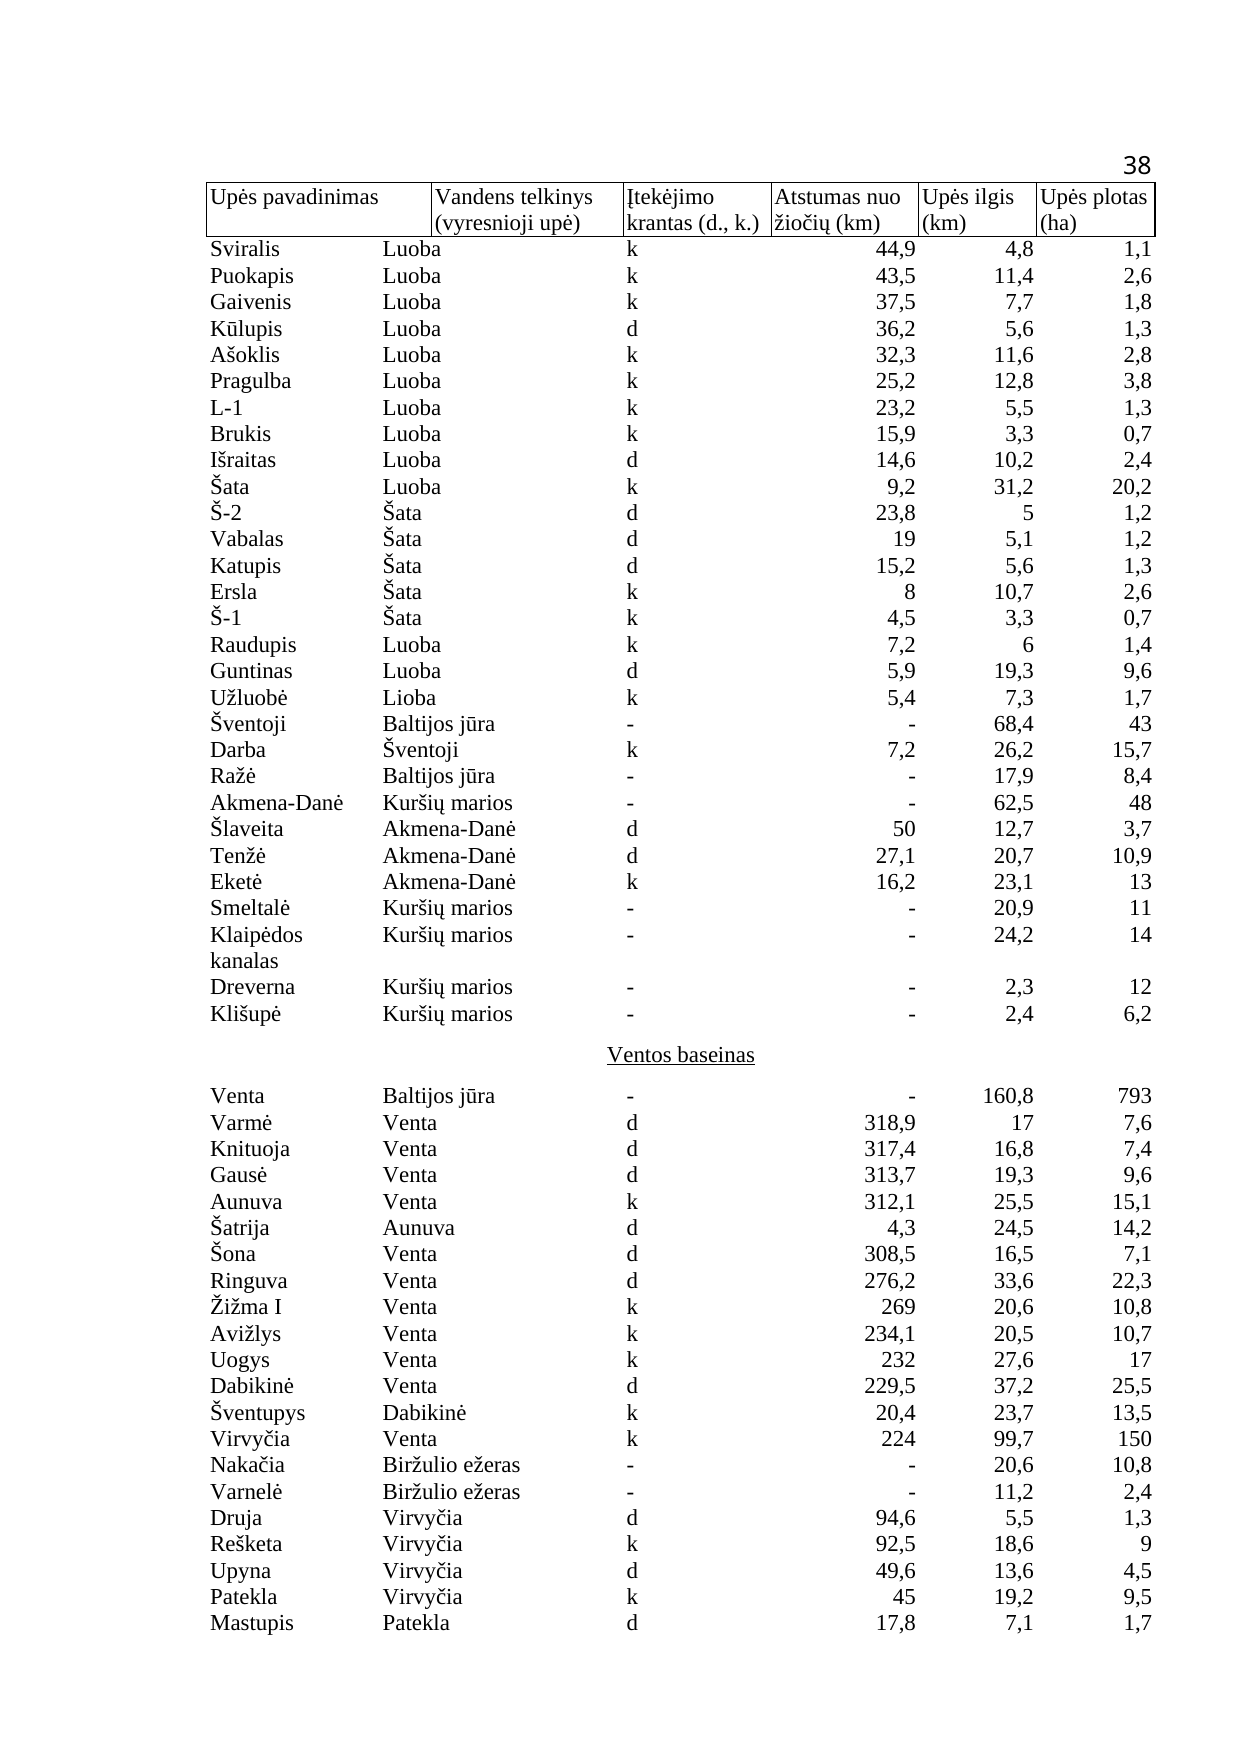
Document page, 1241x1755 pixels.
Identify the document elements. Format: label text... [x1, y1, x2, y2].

table_cell - [771, 710, 919, 736]
table_cell Kuršių marios [379, 921, 623, 973]
table_cell 4,8 [919, 237, 1037, 262]
table_cell Šlaveita [207, 815, 379, 842]
table_cell 9,5 [1037, 1583, 1155, 1609]
table_cell d [623, 1135, 771, 1161]
table_cell d [623, 1267, 771, 1293]
table_cell 6,2 [1037, 1000, 1155, 1026]
table_cell Venta [207, 1083, 379, 1109]
table_cell k [623, 367, 771, 394]
table_cell 7,6 [1037, 1109, 1155, 1135]
table_cell - [771, 1451, 919, 1478]
table_cell 1,2 [1037, 499, 1155, 525]
table_cell - [623, 894, 771, 921]
table_cell 23,8 [771, 499, 919, 525]
table_cell d [623, 842, 771, 868]
table_cell 23,1 [919, 868, 1037, 894]
table_cell 37,5 [771, 288, 919, 314]
table_cell Eketė [207, 868, 379, 894]
table_cell 160,8 [919, 1083, 1037, 1109]
table_cell Gausė [207, 1161, 379, 1188]
table_cell - [623, 789, 771, 815]
table_cell 317,4 [771, 1135, 919, 1161]
table_cell 94,6 [771, 1504, 919, 1530]
table_cell k [623, 605, 771, 631]
table_cell 17 [919, 1109, 1037, 1135]
table_cell 0,7 [1037, 420, 1155, 446]
table_cell 50 [771, 815, 919, 842]
table_cell Biržulio ežeras [379, 1478, 623, 1504]
table_cell 23,7 [919, 1399, 1037, 1425]
table_cell 5 [919, 499, 1037, 525]
table_cell 20,6 [919, 1293, 1037, 1319]
table_cell - [771, 894, 919, 921]
table_cell Luoba [379, 657, 623, 683]
table_cell 20,7 [919, 842, 1037, 868]
table_cell 224 [771, 1425, 919, 1451]
table_cell - [771, 1000, 919, 1026]
table_cell 12,7 [919, 815, 1037, 842]
table_cell 92,5 [771, 1530, 919, 1557]
table_cell Luoba [379, 341, 623, 367]
table_cell 7,3 [919, 684, 1037, 710]
table_cell 7,2 [771, 736, 919, 763]
table_cell Puokapis [207, 262, 379, 288]
table_cell d [623, 1214, 771, 1241]
table_cell Nakačia [207, 1451, 379, 1478]
table_cell Šventoji [207, 710, 379, 736]
table_cell 229,5 [771, 1372, 919, 1399]
table_cell Ventos baseinas [207, 1026, 1155, 1082]
table_cell Venta [379, 1425, 623, 1451]
table_cell 20,4 [771, 1399, 919, 1425]
table_cell 2,6 [1037, 578, 1155, 604]
table_cell d [623, 1109, 771, 1135]
table_header Upės plotas (ha) [1037, 183, 1154, 236]
table_cell 9,6 [1037, 657, 1155, 683]
table_cell d [623, 525, 771, 552]
table_cell k [623, 288, 771, 314]
table_cell 20,6 [919, 1451, 1037, 1478]
table_cell Kuršių marios [379, 789, 623, 815]
table_cell 7,1 [919, 1610, 1037, 1636]
table_cell Venta [379, 1109, 623, 1135]
table_cell k [623, 341, 771, 367]
table_cell d [623, 446, 771, 473]
table_cell 276,2 [771, 1267, 919, 1293]
table_cell k [623, 736, 771, 763]
table_cell d [623, 1161, 771, 1188]
table_cell 793 [1037, 1083, 1155, 1109]
table_cell k [623, 1293, 771, 1319]
table_cell 9 [1037, 1530, 1155, 1557]
table_cell - [623, 1083, 771, 1109]
table_cell 308,5 [771, 1241, 919, 1267]
table_cell Virvyčia [379, 1583, 623, 1609]
table_cell 10,9 [1037, 842, 1155, 868]
table_cell Luoba [379, 367, 623, 394]
table_cell Virvyčia [207, 1425, 379, 1451]
table_header Atstumas nuo žiočių (km) [772, 183, 918, 236]
table_cell Šata [207, 473, 379, 499]
table_cell Lioba [379, 684, 623, 710]
table_cell Venta [379, 1293, 623, 1319]
table_cell k [623, 262, 771, 288]
table_cell Šata [379, 578, 623, 604]
table_cell k [623, 868, 771, 894]
table_cell Šventupys [207, 1399, 379, 1425]
table_cell 10,7 [1037, 1320, 1155, 1346]
table_cell 19,3 [919, 1161, 1037, 1188]
table_cell 234,1 [771, 1320, 919, 1346]
table_cell d [623, 499, 771, 525]
table_cell Akmena-Danė [207, 789, 379, 815]
table_header Upės ilgis (km) [919, 183, 1036, 236]
table_cell Baltijos jūra [379, 1083, 623, 1109]
table_cell Šata [379, 499, 623, 525]
table_cell k [623, 684, 771, 710]
table_cell 20,9 [919, 894, 1037, 921]
table_cell 19,2 [919, 1583, 1037, 1609]
table_cell 1,7 [1037, 684, 1155, 710]
table_cell Aunuva [379, 1214, 623, 1241]
table_cell 33,6 [919, 1267, 1037, 1293]
table_cell 17,9 [919, 763, 1037, 789]
table_cell 25,5 [919, 1188, 1037, 1214]
table_cell 36,2 [771, 315, 919, 341]
table_cell Patekla [379, 1610, 623, 1636]
table_cell Š-1 [207, 605, 379, 631]
table_cell 99,7 [919, 1425, 1037, 1451]
table_cell 23,2 [771, 394, 919, 420]
table_cell 8,4 [1037, 763, 1155, 789]
table_cell Šona [207, 1241, 379, 1267]
table_cell 12,8 [919, 367, 1037, 394]
table_cell Raudupis [207, 631, 379, 657]
table_cell 150 [1037, 1425, 1155, 1451]
table_cell k [623, 1530, 771, 1557]
table_cell 5,6 [919, 552, 1037, 578]
table_cell 269 [771, 1293, 919, 1319]
table_cell Upyna [207, 1557, 379, 1583]
table_cell d [623, 1241, 771, 1267]
table_header Įtekėjimo krantas (d., k.) [624, 183, 771, 236]
table_cell 2,4 [919, 1000, 1037, 1026]
table_header Vandens telkinys (vyresnioji upė) [432, 183, 623, 236]
table_cell Šata [379, 605, 623, 631]
table_cell k [623, 473, 771, 499]
table_cell 24,5 [919, 1214, 1037, 1241]
table_cell k [623, 1425, 771, 1451]
table_cell 44,9 [771, 237, 919, 262]
table_cell 10,8 [1037, 1451, 1155, 1478]
table_cell 27,6 [919, 1346, 1037, 1372]
table_cell Venta [379, 1161, 623, 1188]
table_cell 7,4 [1037, 1135, 1155, 1161]
table_cell Šata [379, 525, 623, 552]
table_cell 5,5 [919, 394, 1037, 420]
table_cell - [623, 974, 771, 1000]
table_cell Rešketa [207, 1530, 379, 1557]
table_cell 14 [1037, 921, 1155, 973]
table_cell - [771, 1478, 919, 1504]
table_cell 312,1 [771, 1188, 919, 1214]
table_cell Patekla [207, 1583, 379, 1609]
table_cell 318,9 [771, 1109, 919, 1135]
table_cell 0,7 [1037, 605, 1155, 631]
table_cell k [623, 1188, 771, 1214]
table_cell 45 [771, 1583, 919, 1609]
table_cell 13 [1037, 868, 1155, 894]
table_cell 8 [771, 578, 919, 604]
table_cell Luoba [379, 631, 623, 657]
table_cell Knituoja [207, 1135, 379, 1161]
table_cell Akmena-Danė [379, 868, 623, 894]
table_cell 48 [1037, 789, 1155, 815]
table_cell 11,4 [919, 262, 1037, 288]
table_cell 17 [1037, 1346, 1155, 1372]
table_cell 11 [1037, 894, 1155, 921]
table_cell 1,4 [1037, 631, 1155, 657]
table_cell 4,5 [771, 605, 919, 631]
table_cell 1,3 [1037, 552, 1155, 578]
table_cell Baltijos jūra [379, 763, 623, 789]
table_cell Š-2 [207, 499, 379, 525]
table_cell 13,5 [1037, 1399, 1155, 1425]
table_cell Venta [379, 1135, 623, 1161]
table_cell 6 [919, 631, 1037, 657]
table_cell - [771, 789, 919, 815]
table_cell 32,3 [771, 341, 919, 367]
table_cell Luoba [379, 262, 623, 288]
table_cell Luoba [379, 288, 623, 314]
table_cell 13,6 [919, 1557, 1037, 1583]
table_cell Luoba [379, 420, 623, 446]
table_cell 7,1 [1037, 1241, 1155, 1267]
table_cell Venta [379, 1346, 623, 1372]
table_cell 15,2 [771, 552, 919, 578]
table_cell d [623, 657, 771, 683]
table_cell Gaivenis [207, 288, 379, 314]
table_cell 5,9 [771, 657, 919, 683]
table_cell Katupis [207, 552, 379, 578]
table_cell 62,5 [919, 789, 1037, 815]
table_cell 2,6 [1037, 262, 1155, 288]
table_cell 5,4 [771, 684, 919, 710]
table_cell 10,7 [919, 578, 1037, 604]
table_cell Guntinas [207, 657, 379, 683]
table_cell Akmena-Danė [379, 815, 623, 842]
table_cell 49,6 [771, 1557, 919, 1583]
table_cell 1,1 [1037, 237, 1155, 262]
table_cell k [623, 1320, 771, 1346]
table_cell Uogys [207, 1346, 379, 1372]
table_cell - [771, 1083, 919, 1109]
table_cell 15,7 [1037, 736, 1155, 763]
table_cell Klaipėdos kanalas [207, 921, 379, 973]
table_cell Tenžė [207, 842, 379, 868]
table_cell Smeltalė [207, 894, 379, 921]
table_cell 15,9 [771, 420, 919, 446]
table_cell Žižma I [207, 1293, 379, 1319]
table_cell k [623, 394, 771, 420]
table_cell 1,3 [1037, 1504, 1155, 1530]
table_cell 15,1 [1037, 1188, 1155, 1214]
table_cell 10,8 [1037, 1293, 1155, 1319]
table_cell 1,8 [1037, 288, 1155, 314]
table_cell Darba [207, 736, 379, 763]
table_cell Dreverna [207, 974, 379, 1000]
table_cell 43 [1037, 710, 1155, 736]
table_cell Venta [379, 1188, 623, 1214]
table_cell 16,2 [771, 868, 919, 894]
table_cell 10,2 [919, 446, 1037, 473]
table_cell 5,6 [919, 315, 1037, 341]
table_cell 11,2 [919, 1478, 1037, 1504]
table_cell 17,8 [771, 1610, 919, 1636]
table_cell 1,7 [1037, 1610, 1155, 1636]
table_cell Kūlupis [207, 315, 379, 341]
table_cell - [623, 1478, 771, 1504]
table_cell Dabikinė [207, 1372, 379, 1399]
table_cell Ražė [207, 763, 379, 789]
table_cell Aunuva [207, 1188, 379, 1214]
table_cell Brukis [207, 420, 379, 446]
table_cell Biržulio ežeras [379, 1451, 623, 1478]
table_cell Virvyčia [379, 1557, 623, 1583]
table_cell 16,5 [919, 1241, 1037, 1267]
table_cell 9,2 [771, 473, 919, 499]
table_cell 5,1 [919, 525, 1037, 552]
table_cell Luoba [379, 446, 623, 473]
table_cell Venta [379, 1320, 623, 1346]
table_cell 24,2 [919, 921, 1037, 973]
table_cell - [623, 1451, 771, 1478]
table_cell 232 [771, 1346, 919, 1372]
table_cell - [623, 1000, 771, 1026]
table_cell 68,4 [919, 710, 1037, 736]
table_cell Baltijos jūra [379, 710, 623, 736]
table_cell 2,8 [1037, 341, 1155, 367]
table_cell 25,5 [1037, 1372, 1155, 1399]
table_cell Luoba [379, 237, 623, 262]
table_cell Klišupė [207, 1000, 379, 1026]
table_cell Varnelė [207, 1478, 379, 1504]
table_cell 11,6 [919, 341, 1037, 367]
table_cell Kuršių marios [379, 974, 623, 1000]
table_cell Varmė [207, 1109, 379, 1135]
table_cell Šata [379, 552, 623, 578]
table_cell Venta [379, 1267, 623, 1293]
table_cell d [623, 1610, 771, 1636]
table_cell 2,3 [919, 974, 1037, 1000]
table_cell d [623, 1504, 771, 1530]
table_cell 9,6 [1037, 1161, 1155, 1188]
table_cell k [623, 631, 771, 657]
table_cell L-1 [207, 394, 379, 420]
table_cell 20,2 [1037, 473, 1155, 499]
table_cell k [623, 578, 771, 604]
table_cell 22,3 [1037, 1267, 1155, 1293]
table_cell Mastupis [207, 1610, 379, 1636]
table_cell 3,7 [1037, 815, 1155, 842]
table_cell 19,3 [919, 657, 1037, 683]
table_cell 43,5 [771, 262, 919, 288]
table_cell 37,2 [919, 1372, 1037, 1399]
table_cell 5,5 [919, 1504, 1037, 1530]
table_cell 4,5 [1037, 1557, 1155, 1583]
table_cell - [771, 921, 919, 973]
table_cell 2,4 [1037, 446, 1155, 473]
table_cell Išraitas [207, 446, 379, 473]
table_cell 1,3 [1037, 315, 1155, 341]
table_cell - [771, 763, 919, 789]
table_cell 3,3 [919, 605, 1037, 631]
table_cell 1,2 [1037, 525, 1155, 552]
table_cell d [623, 315, 771, 341]
table_cell 31,2 [919, 473, 1037, 499]
table_cell d [623, 1557, 771, 1583]
table_cell Šventoji [379, 736, 623, 763]
table_cell 19 [771, 525, 919, 552]
table_cell Ringuva [207, 1267, 379, 1293]
table_cell Kuršių marios [379, 894, 623, 921]
table_cell - [623, 921, 771, 973]
table_cell 18,6 [919, 1530, 1037, 1557]
table_cell Sviralis [207, 237, 379, 262]
table_cell 27,1 [771, 842, 919, 868]
table_cell Avižlys [207, 1320, 379, 1346]
table_cell Luoba [379, 315, 623, 341]
table_cell 14,2 [1037, 1214, 1155, 1241]
table_cell Venta [379, 1372, 623, 1399]
table_cell Kuršių marios [379, 1000, 623, 1026]
table_cell 2,4 [1037, 1478, 1155, 1504]
table_cell d [623, 815, 771, 842]
table_cell 12 [1037, 974, 1155, 1000]
table_cell 20,5 [919, 1320, 1037, 1346]
table_cell 1,3 [1037, 394, 1155, 420]
table_cell k [623, 237, 771, 262]
table_cell 14,6 [771, 446, 919, 473]
table_cell Pragulba [207, 367, 379, 394]
table_cell 3,3 [919, 420, 1037, 446]
table_cell Venta [379, 1241, 623, 1267]
table_cell 26,2 [919, 736, 1037, 763]
table_cell Vabalas [207, 525, 379, 552]
table_cell k [623, 1346, 771, 1372]
table_cell - [623, 763, 771, 789]
table_cell Virvyčia [379, 1530, 623, 1557]
table_cell Akmena-Danė [379, 842, 623, 868]
table_cell 4,3 [771, 1214, 919, 1241]
table_cell 313,7 [771, 1161, 919, 1188]
table_cell d [623, 1372, 771, 1399]
table_cell - [771, 974, 919, 1000]
table_cell Ersla [207, 578, 379, 604]
table_cell Druja [207, 1504, 379, 1530]
table_cell Ašoklis [207, 341, 379, 367]
table_cell d [623, 552, 771, 578]
table_cell 16,8 [919, 1135, 1037, 1161]
table_cell Virvyčia [379, 1504, 623, 1530]
table_cell 7,2 [771, 631, 919, 657]
table_cell k [623, 1583, 771, 1609]
table_cell 25,2 [771, 367, 919, 394]
table_cell k [623, 420, 771, 446]
table_cell Šatrija [207, 1214, 379, 1241]
table_cell Užluobė [207, 684, 379, 710]
table_cell Luoba [379, 394, 623, 420]
table_cell k [623, 1399, 771, 1425]
table_cell Dabikinė [379, 1399, 623, 1425]
table_cell Luoba [379, 473, 623, 499]
table_header Upės pavadinimas [207, 183, 431, 236]
table_cell - [623, 710, 771, 736]
table_cell 3,8 [1037, 367, 1155, 394]
table_cell 7,7 [919, 288, 1037, 314]
